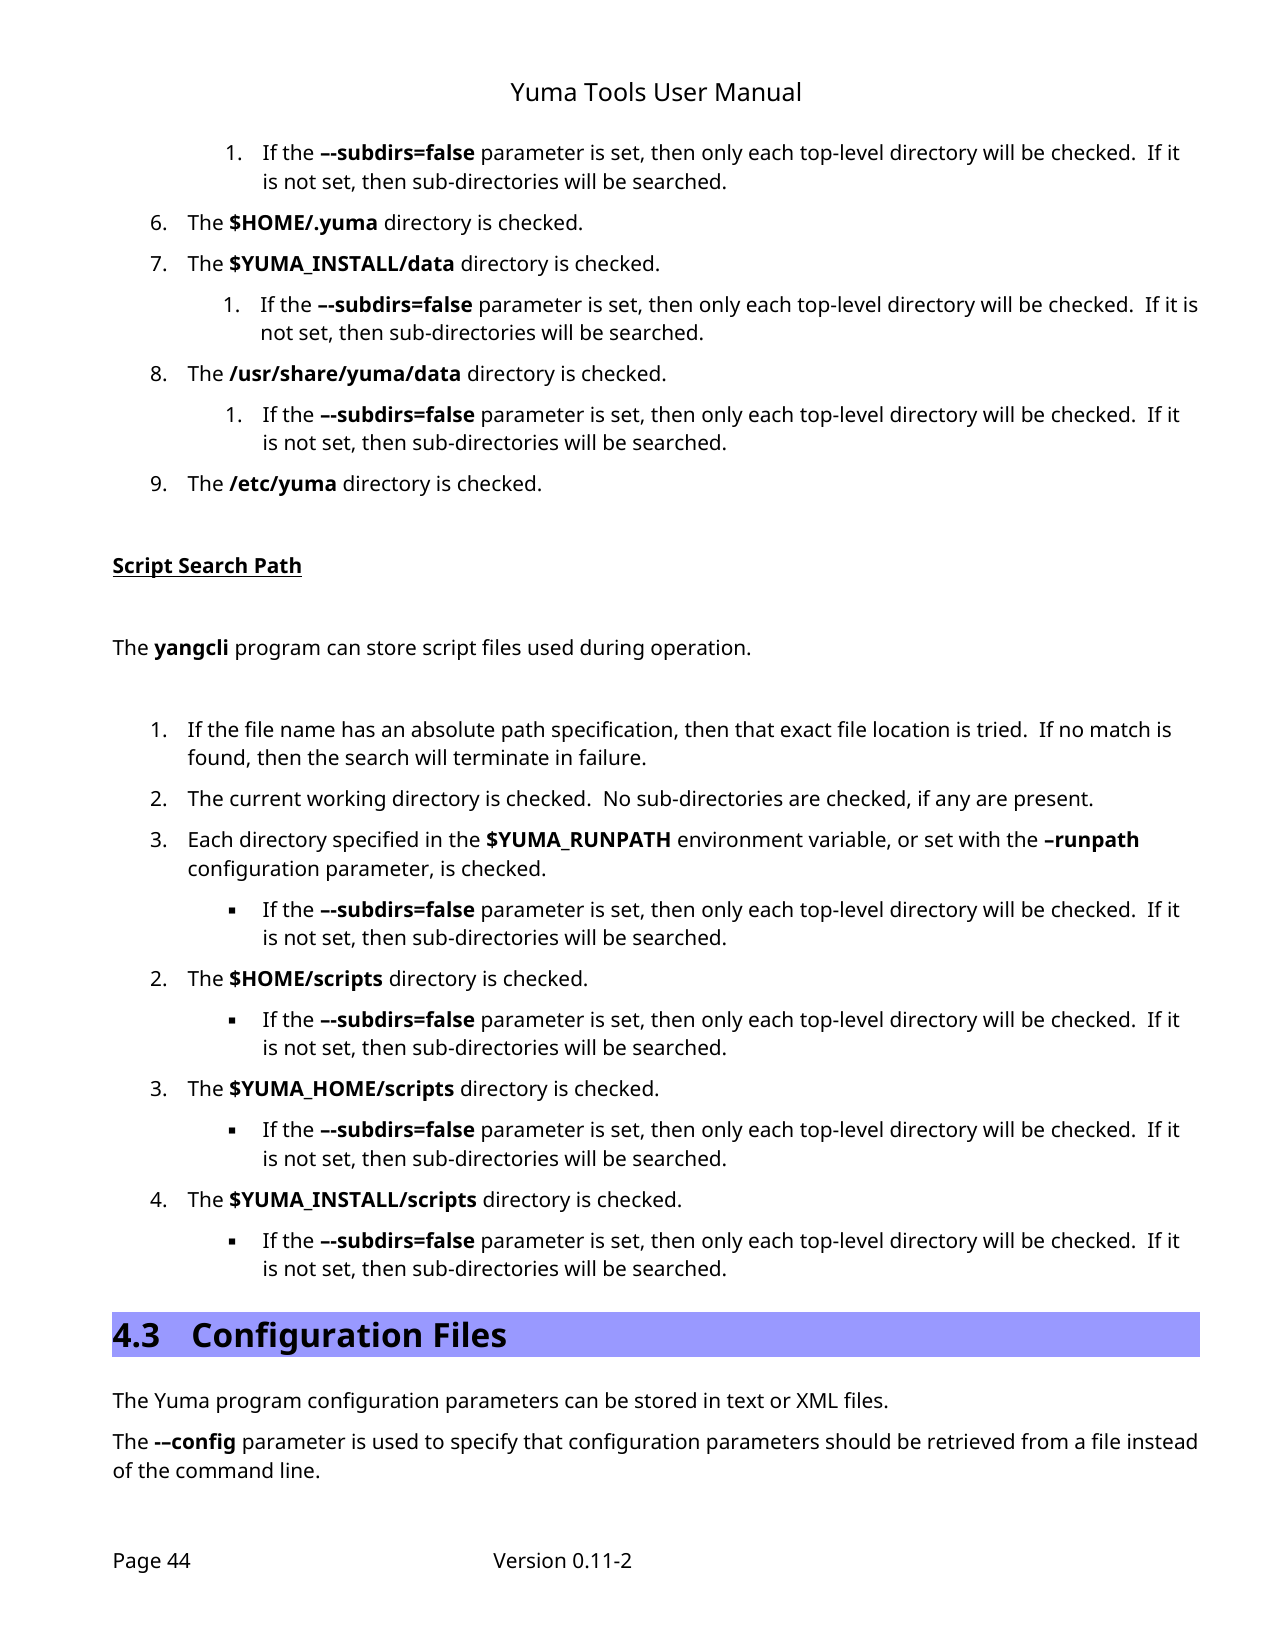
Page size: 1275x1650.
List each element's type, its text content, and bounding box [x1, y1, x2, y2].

list If the –-subdirs=false parameter is set, then only each top-level directory will be checked. If it is not set, then sub-directories will be searched. [225, 400, 1200, 457]
list If the –-subdirs=false parameter is set, then only each top-level directory will be checked. If it is not set, then sub-directories will be searched. [225, 1005, 1200, 1062]
list The $YUMA_INSTALL/data directory is checked. [150, 249, 1200, 277]
list If the file name has an absolute path specification, then that exact file location is tried. If no match is found, then the search will terminate in failure. [150, 715, 1200, 772]
list If the –-subdirs=false parameter is set, then only each top-level directory will be checked. If it is not set, then sub-directories will be searched. [225, 895, 1200, 952]
text Script Search Path [112, 551, 1200, 580]
list Each directory specified in the $YUMA_RUNPATH environment variable, or set with the –runpath configuration parameter, is checked. [150, 825, 1200, 882]
list If the –-subdirs=false parameter is set, then only each top-level directory will be checked. If it is not set, then sub-directories will be searched. [225, 1226, 1200, 1283]
subtitle Configuration Files [112, 1312, 1200, 1357]
list The /usr/share/yuma/data directory is checked. [150, 359, 1200, 388]
list If the –-subdirs=false parameter is set, then only each top-level directory will be checked. If it is not set, then sub-directories will be searched. [223, 290, 1200, 347]
list The /etc/yuma directory is checked. [150, 469, 1200, 498]
text The Yuma program configuration parameters can be stored in text or XML files. [112, 1386, 1200, 1415]
list If the –-subdirs=false parameter is set, then only each top-level directory will be checked. If it is not set, then sub-directories will be searched. [225, 1115, 1200, 1172]
list If the –-subdirs=false parameter is set, then only each top-level directory will be checked. If it is not set, then sub-directories will be searched. [225, 138, 1200, 195]
list The $YUMA_HOME/scripts directory is checked. [150, 1074, 1200, 1103]
list The current working directory is checked. No sub-directories are checked, if any are present. [150, 784, 1200, 813]
text The -–config parameter is used to specify that configuration parameters should be retrieved from a file instead of the command line. [112, 1427, 1200, 1484]
list The $HOME/.yuma directory is checked. [150, 208, 1200, 236]
list The $HOME/scripts directory is checked. [150, 964, 1200, 993]
text The yangcli program can store script files used during operation. [112, 633, 1200, 662]
list The $YUMA_INSTALL/scripts directory is checked. [150, 1185, 1200, 1213]
